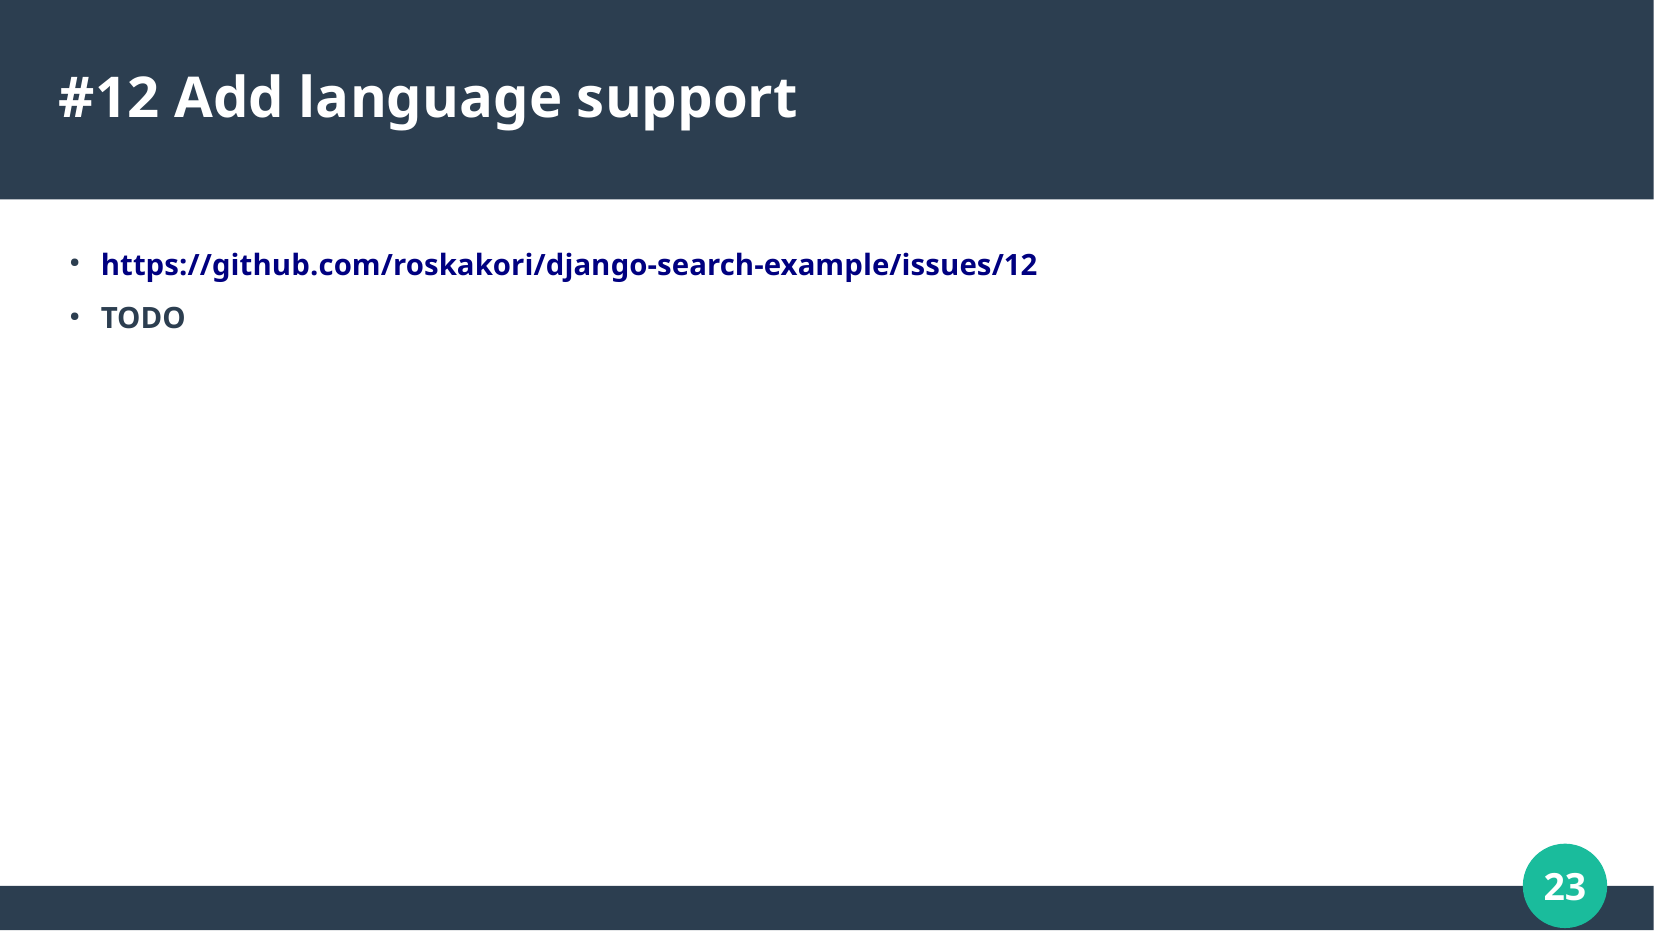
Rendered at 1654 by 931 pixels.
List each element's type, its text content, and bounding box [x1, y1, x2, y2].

title #12 Add language support [59, 37, 1595, 155]
list https://github.com/roskakori/django-search-example/issues/12 TODO [59, 243, 1595, 338]
